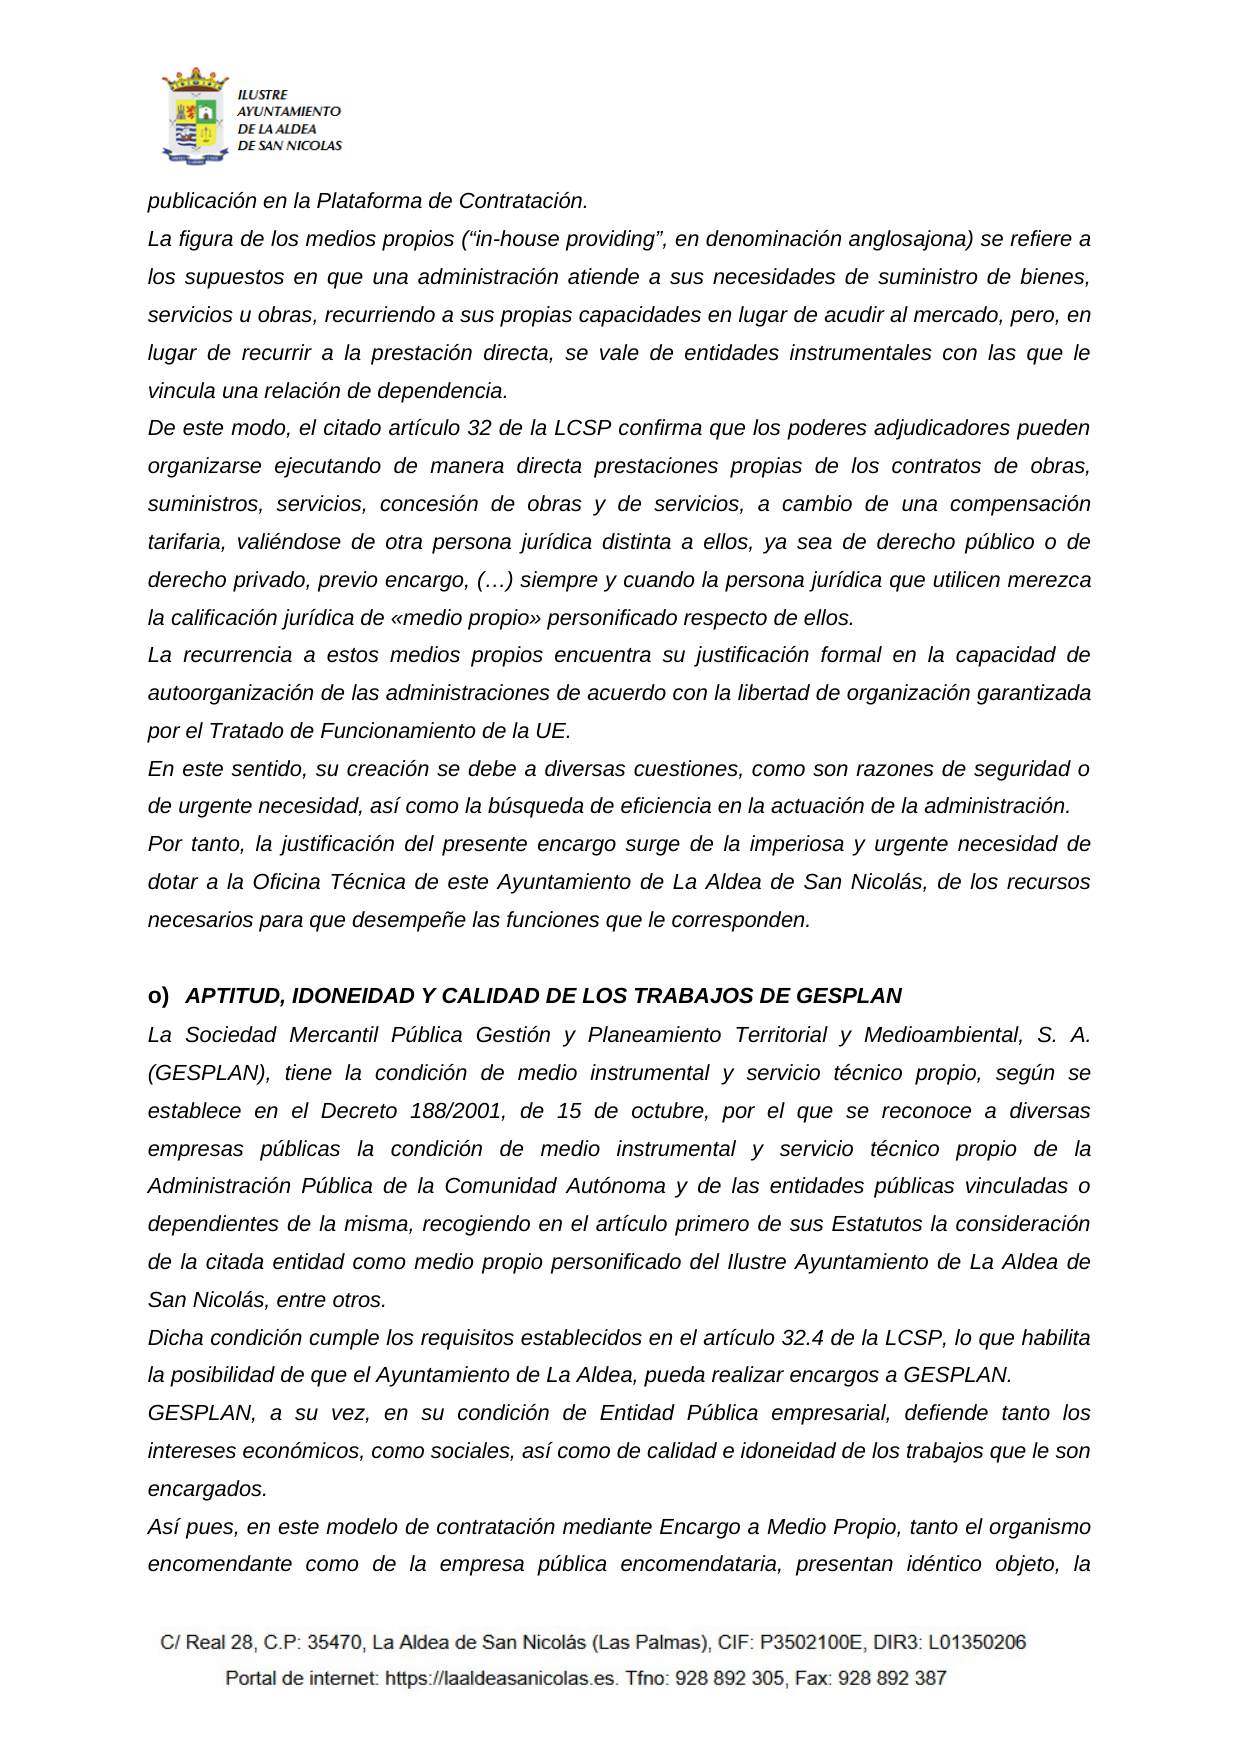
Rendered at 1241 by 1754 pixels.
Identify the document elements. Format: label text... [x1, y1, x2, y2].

text GESPLAN, a su vez, en su condición de Entidad Pública empresarial, defiende tanto los intereses económicos, como sociales, así como de calidad e idoneidad de los trabajos que le son encargados. [148, 1400, 1093, 1501]
text Dicha condición cumple los requisitos establecidos en el artículo 32.4 de la LCSP, lo que habilita la posibilidad de que el Ayuntamiento de La Aldea, pueda realizar encargos a GESPLAN. [148, 1324, 1093, 1387]
text Por tanto, la justificación del presente encargo surge de la imperiosa y urgente necesidad de dotar a la Oficina Técnica de este Ayuntamiento de La Aldea de San Nicolás, de los recursos necesarios para que desempeñe las funciones que le corresponden. [148, 831, 1093, 932]
text La recurrencia a estos medios propios encuentra su justificación formal en la capacidad de autoorganización de las administraciones de acuerdo con la libertad de organización garantizada por el Tratado de Funcionamiento de la UE. [148, 642, 1093, 743]
picture [148, 59, 358, 173]
text De este modo, el citado artículo 32 de la LCSP confirma que los poderes adjudicadores pueden organizarse ejecutando de manera directa prestaciones propias de los contratos de obras, suministros, servicios, concesión de obras y de servicios, a cambio de una compensación tarifaria, valiéndose de otra persona jurídica distinta a ellos, ya sea de derecho público o de derecho privado, previo encargo, (…) siempre y cuando la persona jurídica que utilicen merezca la calificación jurídica de «medio propio» personificado respecto de ellos. [148, 415, 1093, 629]
text La figura de los medios propios (“in-house providing”, en denominación anglosajona) se refiere a los supuestos en que una administración atiende a sus necesidades de suministro de bienes, servicios u obras, recurriendo a sus propias capacidades en lugar de acudir al mercado, pero, en lugar de recurrir a la prestación directa, se vale de entidades instrumentales con las que le vincula una relación de dependencia. [148, 226, 1093, 403]
text En este sentido, su creación se debe a diversas cuestiones, como son razones de seguridad o de urgente necesidad, así como la búsqueda de eficiencia en la actuación de la administración. [148, 756, 1093, 819]
text publicación en la Plataforma de Contratación. [148, 188, 1093, 214]
text Así pues, en este modelo de contratación mediante Encargo a Medio Propio, tanto el organismo encomendante como de la empresa pública encomendataria, presentan idéntico objeto, la [148, 1513, 1093, 1577]
text La Sociedad Mercantil Pública Gestión y Planeamiento Territorial y Medioambiental, S. A. (GESPLAN), tiene la condición de medio instrumental y servicio técnico propio, según se establece en el Decreto 188/2001, de 15 de octubre, por el que se reconoce a diversas empresas públicas la condición de medio instrumental y servicio técnico propio de la Administración Pública de la Comunidad Autónoma y de las entidades públicas vinculadas o dependientes de la misma, recogiendo en el artículo primero de sus Estatutos la consideración de la citada entidad como medio propio personificado del Ilustre Ayuntamiento de La Aldea de San Nicolás, entre otros. [148, 1022, 1093, 1312]
list APTITUD, IDONEIDAD Y CALIDAD DE LOS TRABAJOS DE GESPLAN [148, 982, 1093, 1009]
picture [148, 1626, 1034, 1694]
